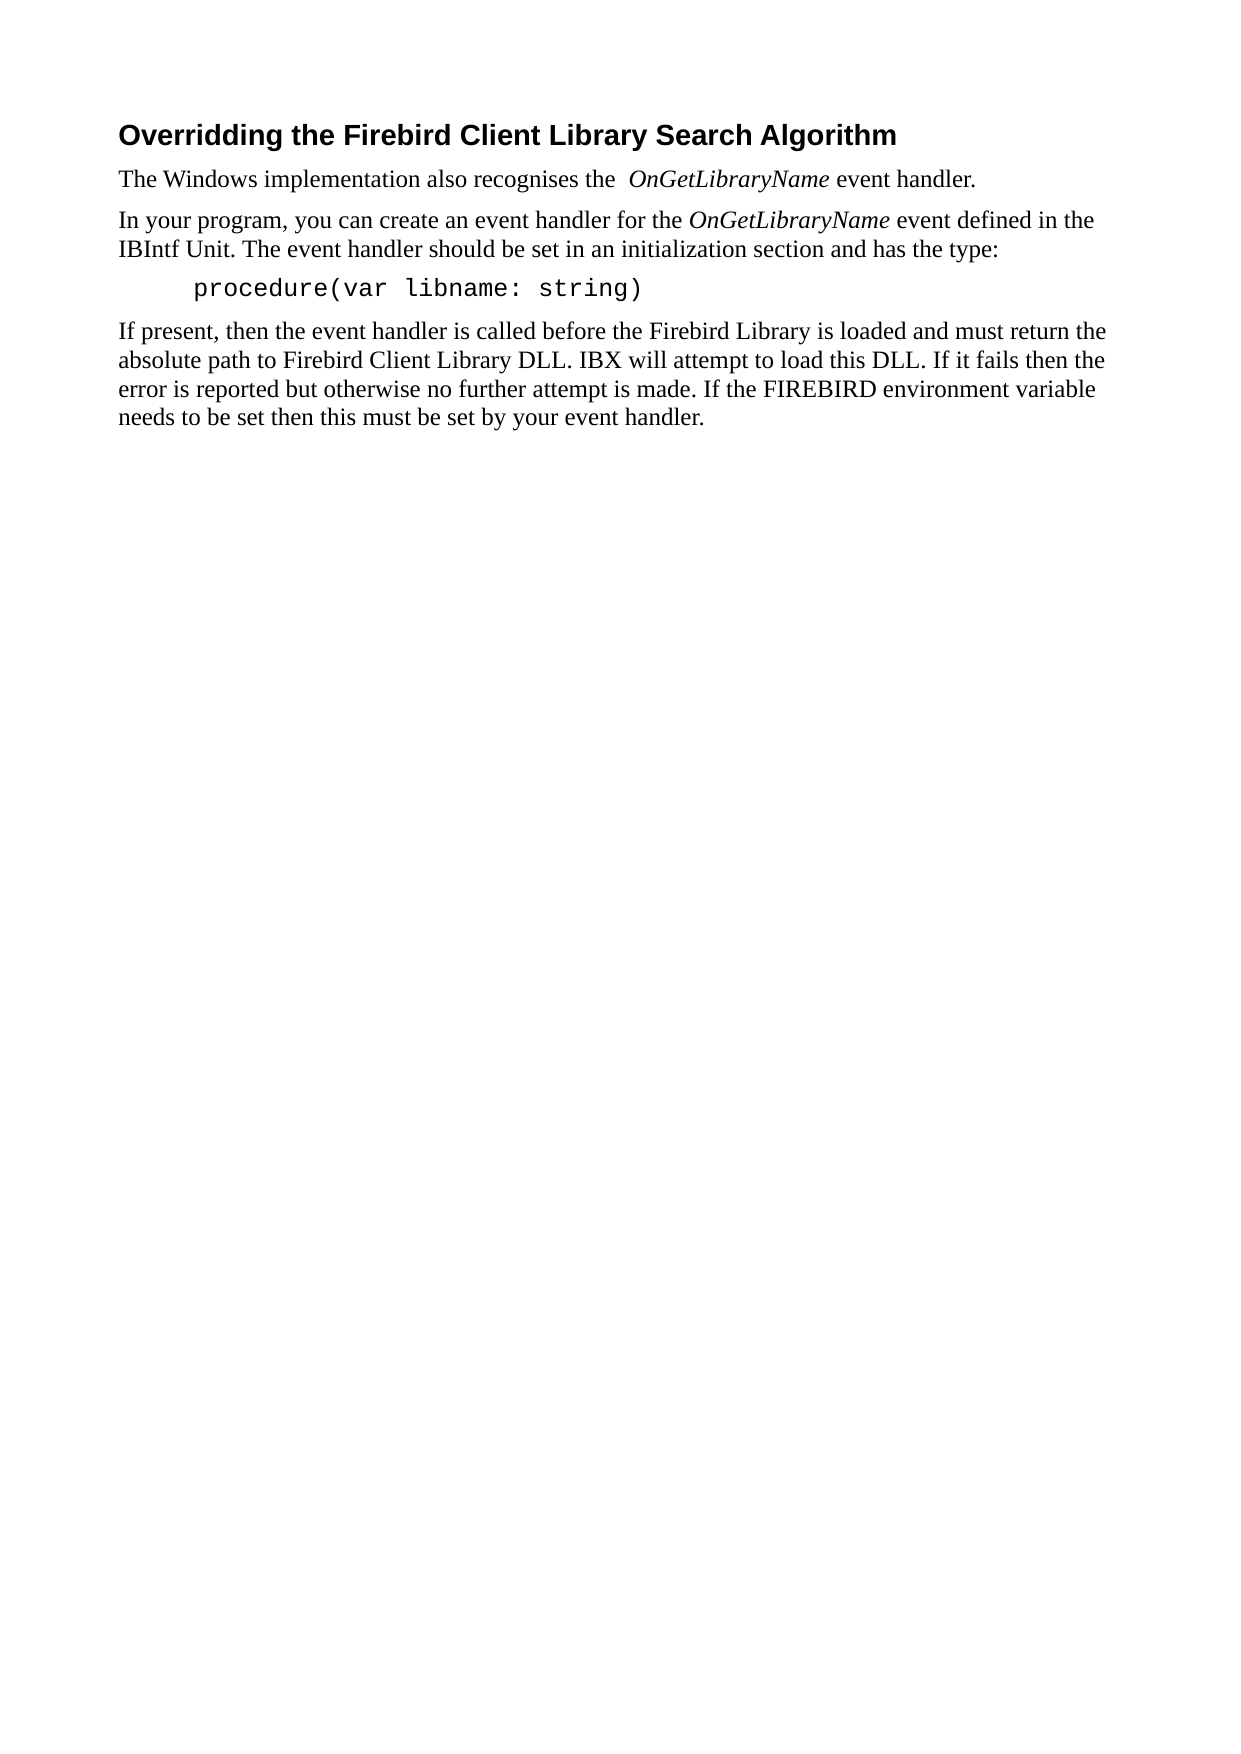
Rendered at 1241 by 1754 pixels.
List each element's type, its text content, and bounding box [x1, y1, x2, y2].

subtitle Overridding the Firebird Client Library Search Algorithm [118, 118, 1122, 152]
text procedure(var libname: string) [193, 275, 1122, 304]
text If present, then the event handler is called before the Firebird Library is loaded and must return the absolute path to Firebird Client Library DLL. IBX will attempt to load this DLL. If it fails then the error is reported but otherwise no further attempt is made. If the FIREBIRD environment variable needs to be set then this must be set by your event handler. [118, 316, 1122, 431]
text In your program, you can create an event handler for the OnGetLibraryName event defined in the IBIntf Unit. The event handler should be set in an initialization section and has the type: [118, 205, 1122, 263]
text The Windows implementation also recognises the OnGetLibraryName event handler. [118, 164, 1122, 193]
